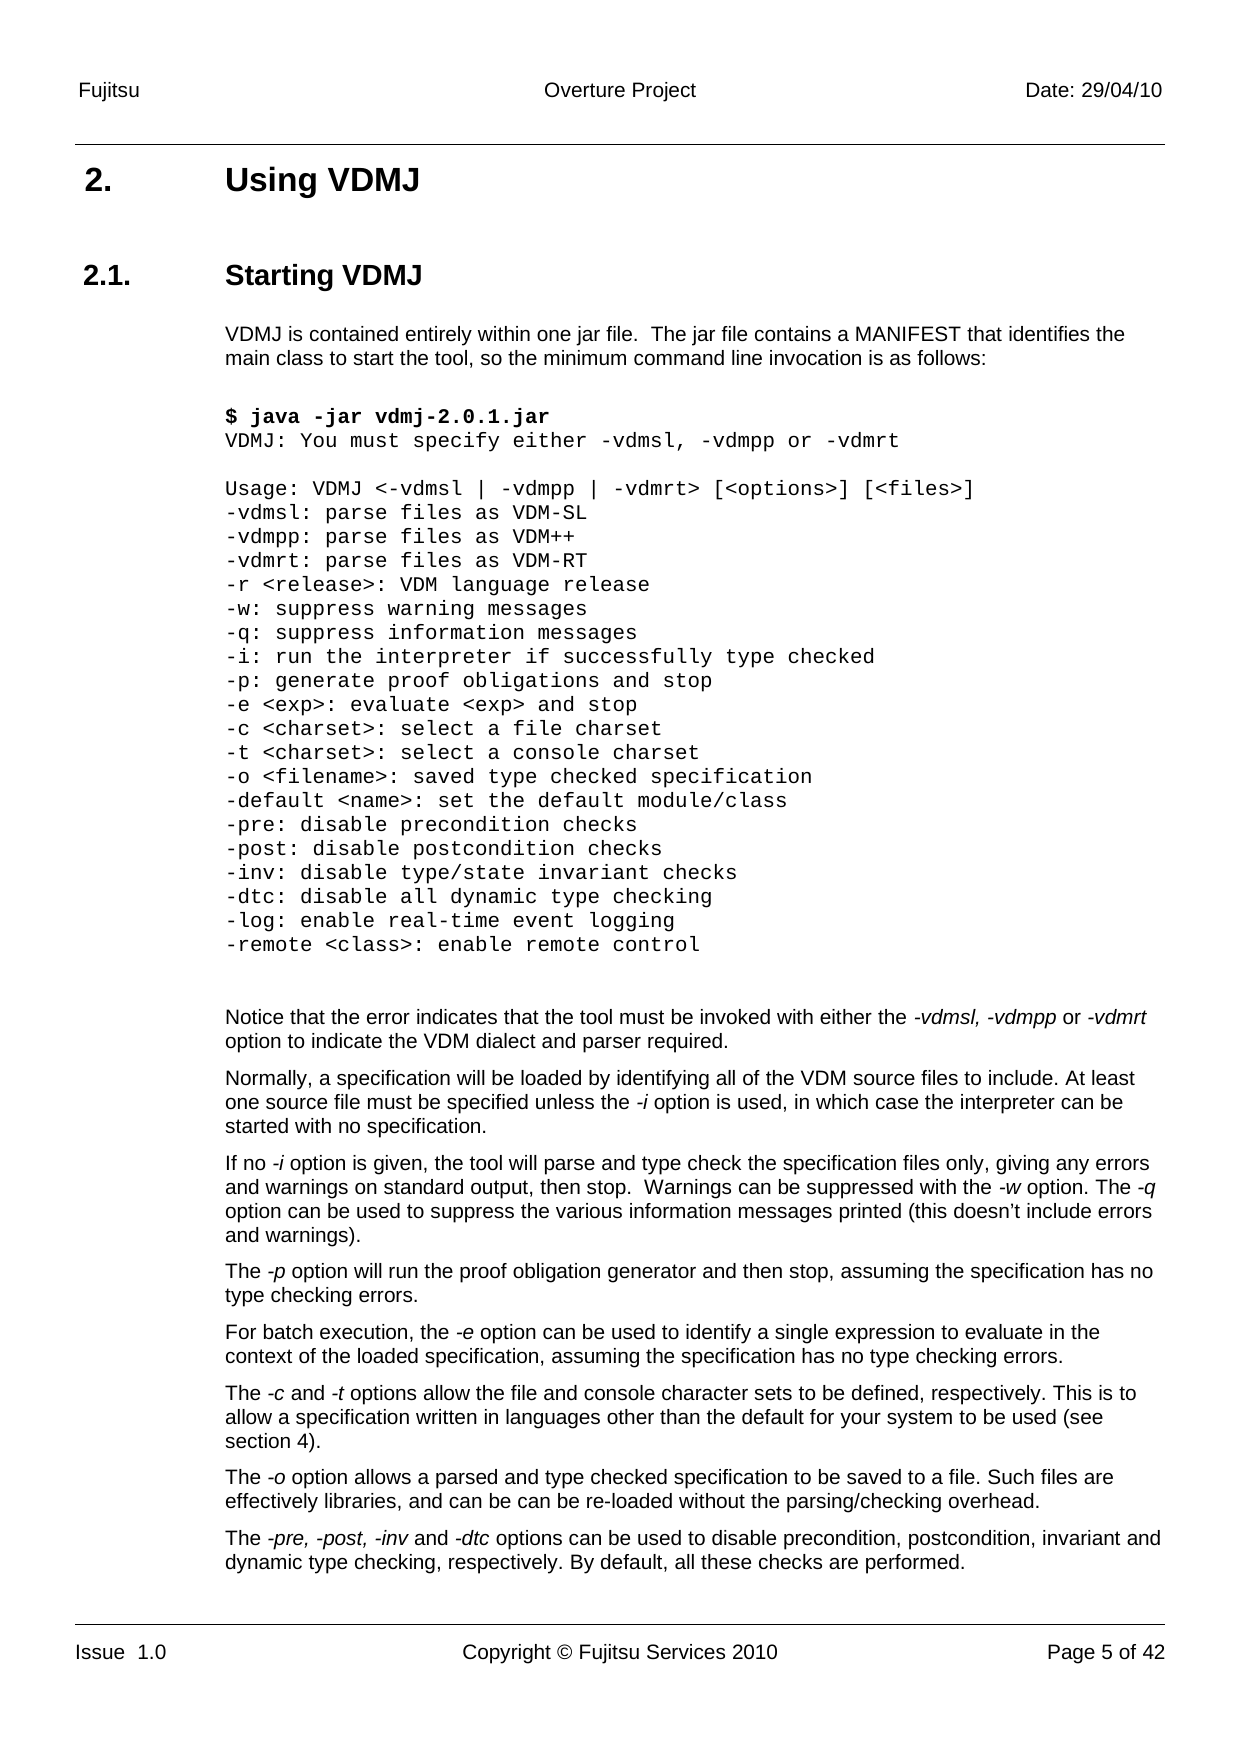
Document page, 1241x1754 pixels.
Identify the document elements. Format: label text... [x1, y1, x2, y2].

text -r <release>: VDM language release [225, 574, 1165, 598]
text Notice that the error indicates that the tool must be invoked with either the -vdmsl, -vdmpp or -vdmrt option to indicate the VDM dialect and parser required. [225, 1005, 1165, 1053]
text -remote <class>: enable remote control [225, 933, 1165, 957]
text -c <charset>: select a file charset [225, 718, 1165, 742]
text The -p option will run the proof obligation generator and then stop, assuming the specification has no type checking errors. [225, 1259, 1165, 1307]
text The -pre, -post, -inv and -dtc options can be used to disable precondition, postcondition, invariant and dynamic type checking, respectively. By default, all these checks are performed. [225, 1526, 1165, 1574]
subtitle Using VDMJ [75, 160, 1165, 198]
subtitle Starting VDMJ [75, 258, 1165, 292]
text -log: enable real-time event logging [225, 909, 1165, 933]
text -p: generate proof obligations and stop [225, 670, 1165, 694]
text For batch execution, the -e option can be used to identify a single expression to evaluate in the context of the loaded specification, assuming the specification has no type checking errors. [225, 1320, 1165, 1368]
text -i: run the interpreter if successfully type checked [225, 646, 1165, 670]
text -default <name>: set the default module/class [225, 790, 1165, 814]
text If no -i option is given, the tool will parse and type check the specification files only, giving any errors and warnings on standard output, then stop. Warnings can be suppressed with the -w option. The -q option can be used to suppress the various information messages printed (this doesn’t include errors and warnings). [225, 1151, 1165, 1247]
text -vdmpp: parse files as VDM++ [225, 526, 1165, 550]
text Normally, a specification will be loaded by identifying all of the VDM source files to include. At least one source file must be specified unless the -i option is used, in which case the interpreter can be started with no specification. [225, 1066, 1165, 1138]
text Usage: VDMJ <-vdmsl | -vdmpp | -vdmrt> [<options>] [<files>] [225, 478, 1165, 502]
text $ java -jar vdmj-2.0.1.jar [225, 406, 1165, 430]
text The -c and -t options allow the file and console character sets to be defined, respectively. This is to allow a specification written in languages other than the default for your system to be used (see section 4). [225, 1381, 1165, 1453]
text -w: suppress warning messages [225, 598, 1165, 622]
text -t <charset>: select a console charset [225, 742, 1165, 766]
text -e <exp>: evaluate <exp> and stop [225, 694, 1165, 718]
text -post: disable postcondition checks [225, 838, 1165, 862]
text VDMJ is contained entirely within one jar file. The jar file contains a MANIFEST that identifies the main class to start the tool, so the minimum command line invocation is as follows: [225, 322, 1165, 370]
text VDMJ: You must specify either -vdmsl, -vdmpp or -vdmrt [225, 430, 1165, 454]
text -vdmrt: parse files as VDM-RT [225, 550, 1165, 574]
text -o <filename>: saved type checked specification [225, 766, 1165, 790]
text -pre: disable precondition checks [225, 814, 1165, 838]
text The -o option allows a parsed and type checked specification to be saved to a file. Such files are effectively libraries, and can be can be re-loaded without the parsing/checking overhead. [225, 1465, 1165, 1513]
text -inv: disable type/state invariant checks [225, 862, 1165, 886]
text -q: suppress information messages [225, 622, 1165, 646]
text -vdmsl: parse files as VDM-SL [225, 502, 1165, 526]
text -dtc: disable all dynamic type checking [225, 886, 1165, 909]
